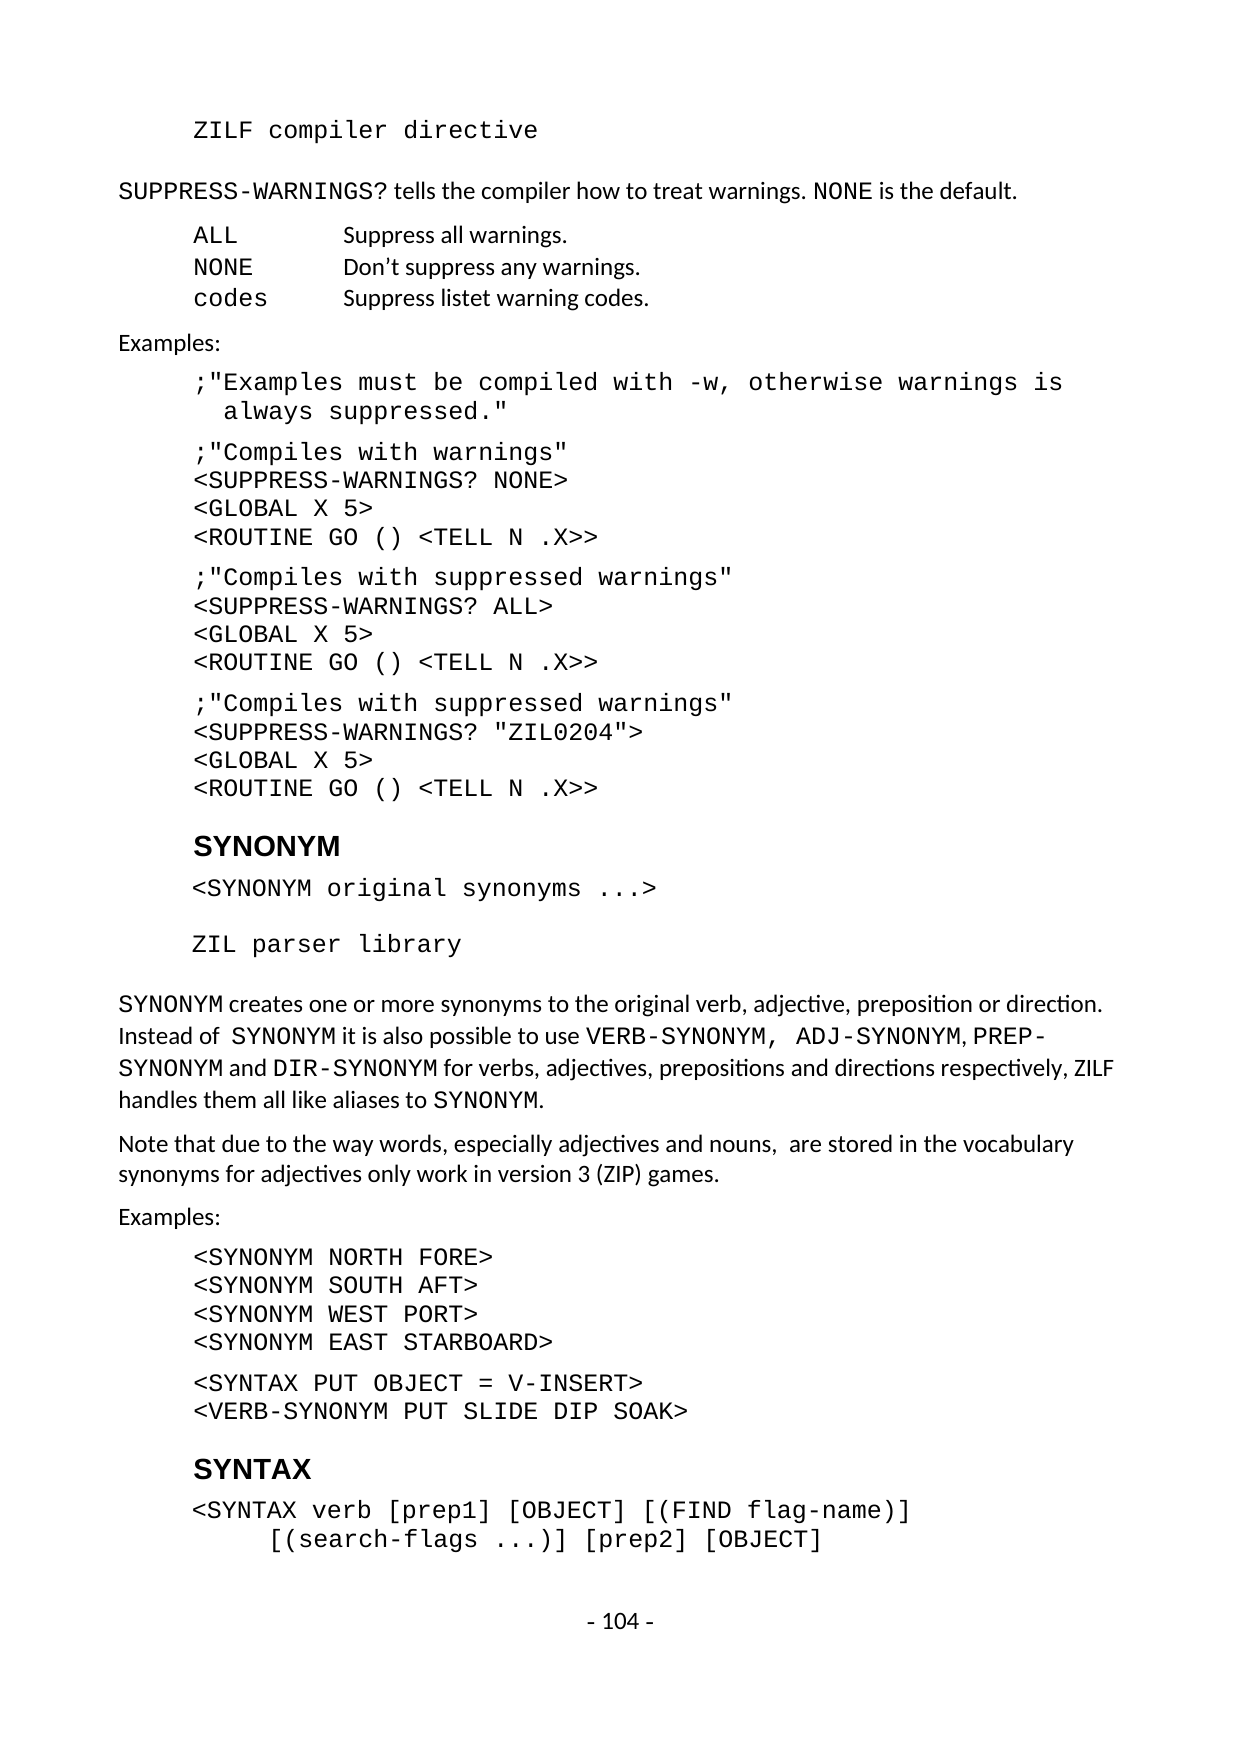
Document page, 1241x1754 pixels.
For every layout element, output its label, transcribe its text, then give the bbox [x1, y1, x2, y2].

text SUPPRESS-WARNINGS? tells the compiler how to treat warnings. NONE is the default. [118, 175, 1122, 207]
text ALL Suppress all warnings. NONE Don’t suppress any warnings. codes Suppress listet warning codes. [118, 219, 1122, 314]
text ZIL parser library [192, 932, 1122, 960]
text ;"Compiles with warnings" <SUPPRESS-WARNINGS? NONE> <GLOBAL X 5> <ROUTINE GO () <TELL N .X>> [118, 439, 1122, 552]
text <SYNONYM original synonyms ...> [192, 875, 1122, 903]
text Examples: [118, 327, 1122, 357]
text ;"Examples must be compiled with -w, otherwise warnings is always suppressed." [118, 370, 1122, 427]
text Examples: [118, 1202, 1122, 1232]
text [(search-flags ...)] [prep2] [OBJECT] [192, 1526, 1122, 1555]
text SYNONYM creates one or more synonyms to the original verb, adjective, preposition or direction. Instead of SYNONYM it is also possible to use VERB-SYNONYM, ADJ-SYNONYM, PREP-SYNONYM and DIR-SYNONYM for verbs, adjectives, prepositions and directions respectively, ZILF handles them all like aliases to SYNONYM. [118, 988, 1122, 1116]
text Note that due to the way words, especially adjectives and nouns, are stored in the vocabulary synonyms for adjectives only work in version 3 (ZIP) games. [118, 1128, 1122, 1189]
list ZILF compiler directive [118, 118, 1122, 175]
text <SYNTAX verb [prep1] [OBJECT] [(FIND flag-name)] [192, 1498, 1122, 1526]
text <SYNONYM NORTH FORE> <SYNONYM SOUTH AFT> <SYNONYM WEST PORT> <SYNONYM EAST STARBOARD> [118, 1244, 1122, 1358]
text ;"Compiles with suppressed warnings" <SUPPRESS-WARNINGS? "ZIL0204"> <GLOBAL X 5> <ROUTINE GO () <TELL N .X>> [118, 691, 1122, 804]
text ;"Compiles with suppressed warnings" <SUPPRESS-WARNINGS? ALL> <GLOBAL X 5> <ROUTINE GO () <TELL N .X>> [118, 565, 1122, 678]
subtitle SYNONYM [118, 829, 1122, 863]
subtitle SYNTAX [118, 1452, 1122, 1486]
text <SYNTAX PUT OBJECT = V-INSERT> <VERB-SYNONYM PUT SLIDE DIP SOAK> [118, 1370, 1122, 1427]
